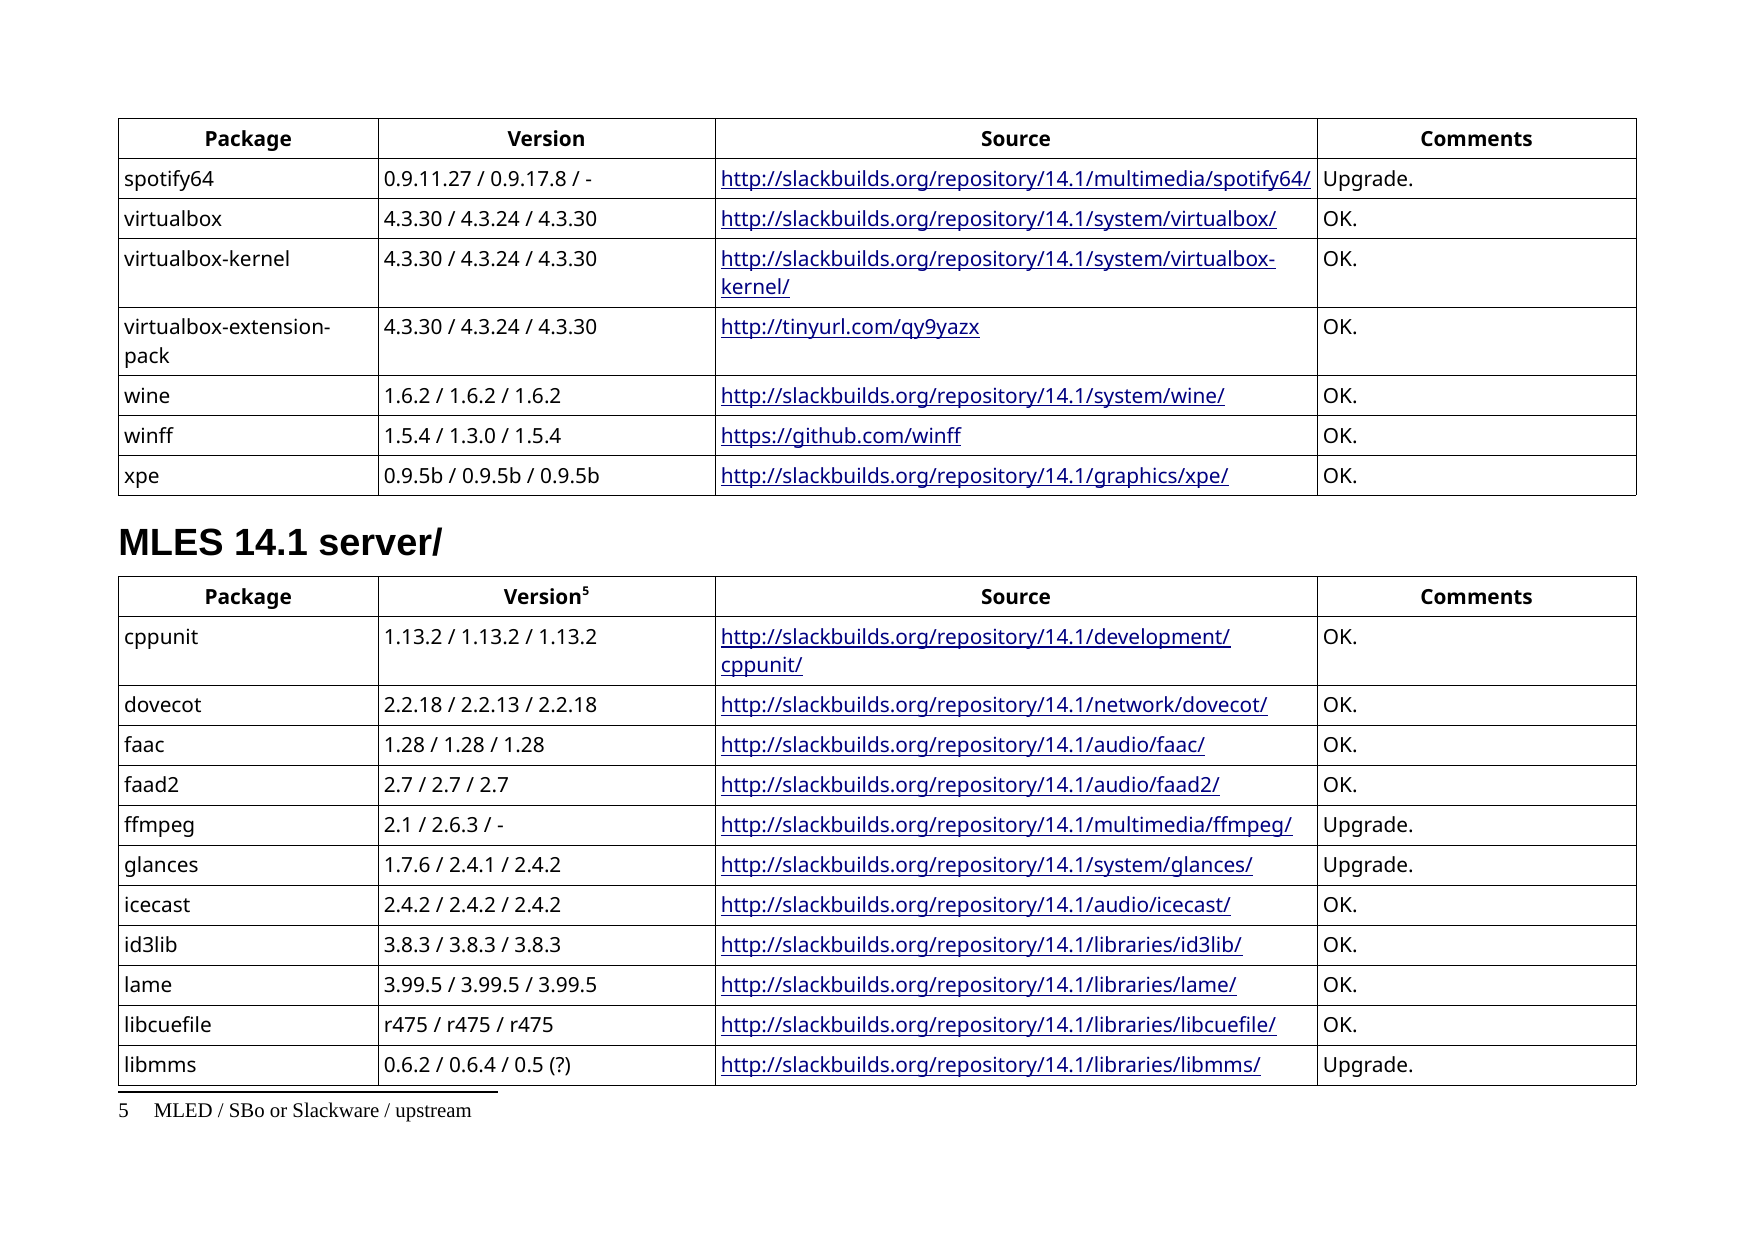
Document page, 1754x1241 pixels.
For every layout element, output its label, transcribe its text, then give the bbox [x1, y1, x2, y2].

table_header Source [716, 119, 1317, 158]
table_cell Upgrade. [1318, 1046, 1636, 1085]
table_cell OK. [1318, 416, 1636, 455]
table_header Comments [1318, 577, 1636, 616]
table_cell OK. [1318, 617, 1636, 685]
table_header Comments [1318, 119, 1636, 158]
table_cell glances [119, 846, 378, 885]
table_cell cppunit [119, 617, 378, 685]
table_cell icecast [119, 886, 378, 925]
table_header Source [716, 577, 1317, 616]
table_cell OK. [1318, 376, 1636, 415]
table_cell 1.7.6 / 2.4.1 / 2.4.2 [379, 846, 715, 885]
table_cell 2.4.2 / 2.4.2 / 2.4.2 [379, 886, 715, 925]
table_cell http://slackbuilds.org/repository/14.1/system/virtualbox-kernel/ [716, 239, 1317, 307]
table_cell faac [119, 726, 378, 765]
table_cell http://slackbuilds.org/repository/14.1/multimedia/spotify64/ [716, 159, 1317, 198]
table_cell OK. [1318, 239, 1636, 307]
table_cell https://github.com/winff [716, 416, 1317, 455]
table_header Package [119, 119, 378, 158]
table_cell http://slackbuilds.org/repository/14.1/libraries/libmms/ [716, 1046, 1317, 1085]
table_cell Upgrade. [1318, 159, 1636, 198]
table_cell OK. [1318, 686, 1636, 725]
table_cell 3.99.5 / 3.99.5 / 3.99.5 [379, 966, 715, 1005]
table_cell http://slackbuilds.org/repository/14.1/libraries/lame/ [716, 966, 1317, 1005]
table_cell ffmpeg [119, 806, 378, 845]
table_cell faad2 [119, 766, 378, 805]
table_cell OK. [1318, 886, 1636, 925]
table_cell libmms [119, 1046, 378, 1085]
table_cell 1.28 / 1.28 / 1.28 [379, 726, 715, 765]
table_cell http://slackbuilds.org/repository/14.1/multimedia/ffmpeg/ [716, 806, 1317, 845]
table_cell 1.13.2 / 1.13.2 / 1.13.2 [379, 617, 715, 685]
table_cell OK. [1318, 308, 1636, 375]
table_cell http://slackbuilds.org/repository/14.1/libraries/libcuefile/ [716, 1006, 1317, 1045]
table_cell http://slackbuilds.org/repository/14.1/system/glances/ [716, 846, 1317, 885]
table_cell lame [119, 966, 378, 1005]
table_cell 0.9.11.27 / 0.9.17.8 / - [379, 159, 715, 198]
table_cell http://slackbuilds.org/repository/14.1/development/cppunit/ [716, 617, 1317, 685]
table_cell OK. [1318, 199, 1636, 238]
table_cell spotify64 [119, 159, 378, 198]
table_cell http://slackbuilds.org/repository/14.1/system/virtualbox/ [716, 199, 1317, 238]
table_cell xpe [119, 456, 378, 495]
table_cell OK. [1318, 766, 1636, 805]
table_cell 4.3.30 / 4.3.24 / 4.3.30 [379, 308, 715, 375]
table_cell 3.8.3 / 3.8.3 / 3.8.3 [379, 926, 715, 965]
table_cell 2.1 / 2.6.3 / - [379, 806, 715, 845]
table_header Version [379, 119, 715, 158]
table_cell id3lib [119, 926, 378, 965]
table_cell http://slackbuilds.org/repository/14.1/system/wine/ [716, 376, 1317, 415]
table_cell libcuefile [119, 1006, 378, 1045]
table_cell 1.5.4 / 1.3.0 / 1.5.4 [379, 416, 715, 455]
table_cell r475 / r475 / r475 [379, 1006, 715, 1045]
table_cell wine [119, 376, 378, 415]
table_cell http://slackbuilds.org/repository/14.1/audio/faad2/ [716, 766, 1317, 805]
table_cell 0.6.2 / 0.6.4 / 0.5 (?) [379, 1046, 715, 1085]
table_cell 2.2.18 / 2.2.13 / 2.2.18 [379, 686, 715, 725]
table_cell 0.9.5b / 0.9.5b / 0.9.5b [379, 456, 715, 495]
table_cell Upgrade. [1318, 806, 1636, 845]
subtitle MLES 14.1 server/ [118, 520, 1636, 564]
table_cell http://tinyurl.com/qy9yazx [716, 308, 1317, 375]
table_cell 4.3.30 / 4.3.24 / 4.3.30 [379, 199, 715, 238]
table_cell OK. [1318, 456, 1636, 495]
table_cell virtualbox-extension-pack [119, 308, 378, 375]
table_cell Upgrade. [1318, 846, 1636, 885]
table_cell OK. [1318, 1006, 1636, 1045]
table_cell virtualbox-kernel [119, 239, 378, 307]
table_cell http://slackbuilds.org/repository/14.1/network/dovecot/ [716, 686, 1317, 725]
table_header Version [379, 577, 715, 616]
table_cell 2.7 / 2.7 / 2.7 [379, 766, 715, 805]
table_cell http://slackbuilds.org/repository/14.1/graphics/xpe/ [716, 456, 1317, 495]
table_cell http://slackbuilds.org/repository/14.1/libraries/id3lib/ [716, 926, 1317, 965]
table_cell winff [119, 416, 378, 455]
table_cell OK. [1318, 726, 1636, 765]
table_cell http://slackbuilds.org/repository/14.1/audio/faac/ [716, 726, 1317, 765]
table_cell OK. [1318, 966, 1636, 1005]
table_cell OK. [1318, 926, 1636, 965]
table_cell http://slackbuilds.org/repository/14.1/audio/icecast/ [716, 886, 1317, 925]
table_cell 4.3.30 / 4.3.24 / 4.3.30 [379, 239, 715, 307]
table_header Package [119, 577, 378, 616]
table_cell virtualbox [119, 199, 378, 238]
table_cell 1.6.2 / 1.6.2 / 1.6.2 [379, 376, 715, 415]
table_cell dovecot [119, 686, 378, 725]
